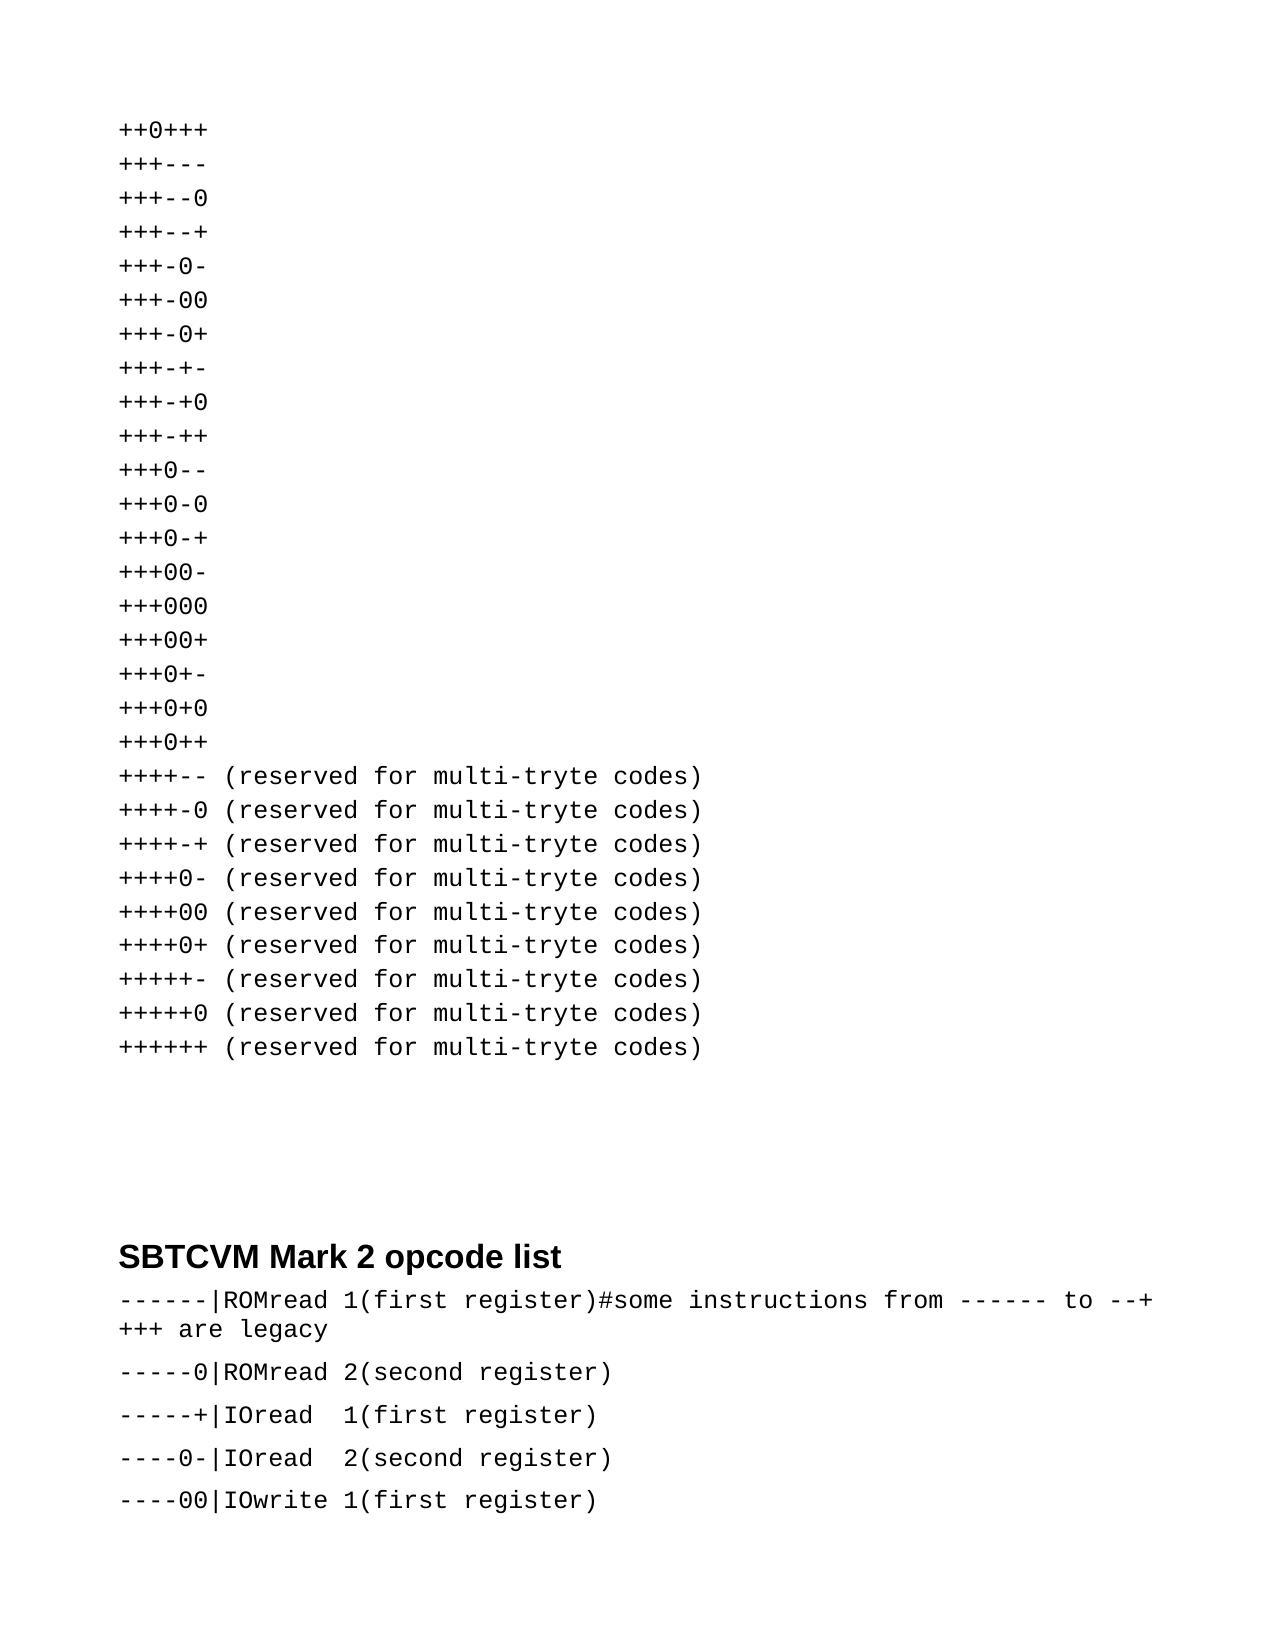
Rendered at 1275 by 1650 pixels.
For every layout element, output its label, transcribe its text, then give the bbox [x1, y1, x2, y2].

subtitle SBTCVM Mark 2 opcode list [118, 1237, 1157, 1276]
text -----0|ROMread 2(second register) [118, 1359, 1157, 1388]
text ----0-|IOread 2(second register) [118, 1445, 1157, 1473]
text ------|ROMread 1(first register)#some instructions from ------ to --++++ are legacy [118, 1288, 1157, 1345]
text ++0+++ +++--- +++--0 +++--+ +++-0- +++-00 +++-0+ +++-+- +++-+0 +++-++ +++0-- +++0-0 +++0-+ +++00- +++000 +++00+ +++0+- +++0+0 +++0++ ++++-- (reserved for multi-tryte codes) ++++-0 (reserved for multi-tryte codes) ++++-+ (reserved for multi-tryte codes) ++++0- (reserved for multi-tryte codes) ++++00 (reserved for multi-tryte codes) ++++0+ (reserved for multi-tryte codes) +++++- (reserved for multi-tryte codes) +++++0 (reserved for multi-tryte codes) ++++++ (reserved for multi-tryte codes) [118, 118, 1157, 1063]
text ----00|IOwrite 1(first register) [118, 1488, 1157, 1516]
text -----+|IOread 1(first register) [118, 1402, 1157, 1431]
